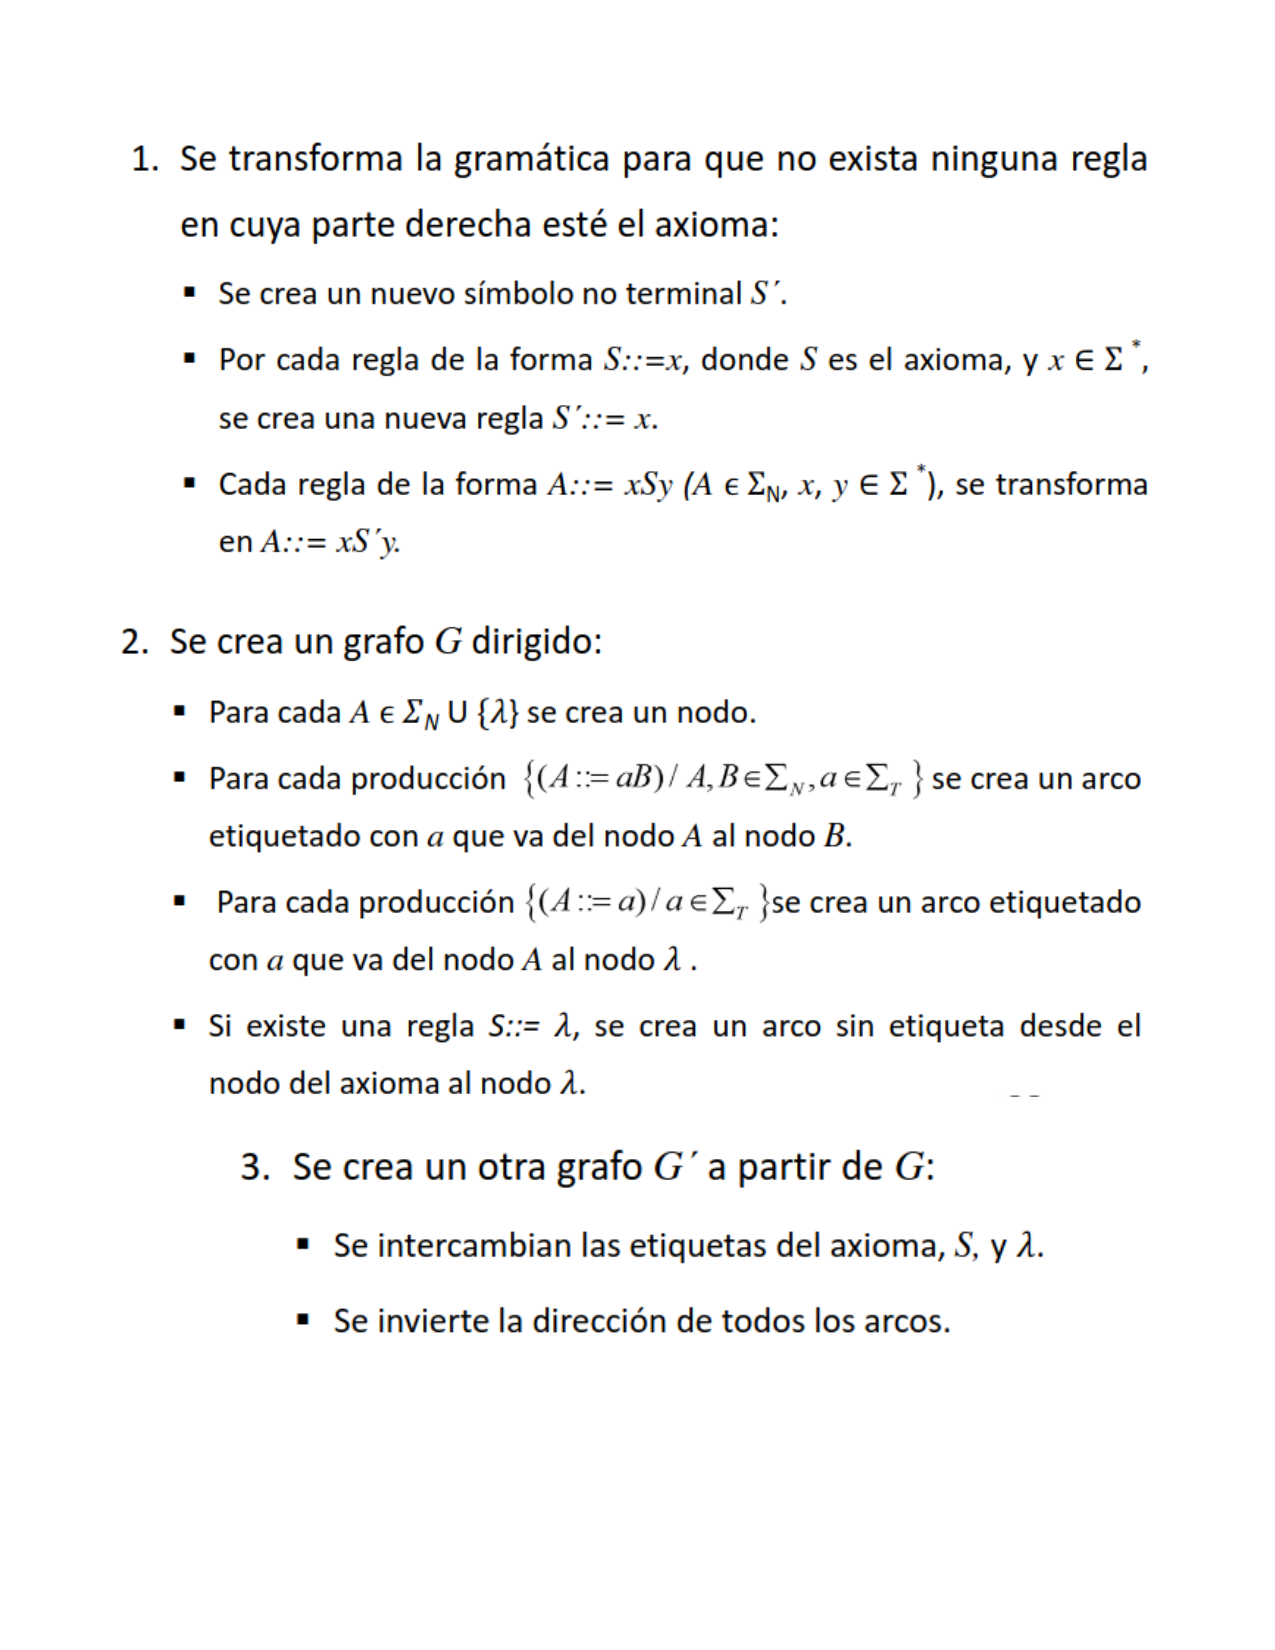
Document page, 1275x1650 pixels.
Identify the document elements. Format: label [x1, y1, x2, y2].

picture [118, 118, 1157, 561]
picture [225, 1125, 1050, 1353]
picture [118, 618, 1157, 1097]
